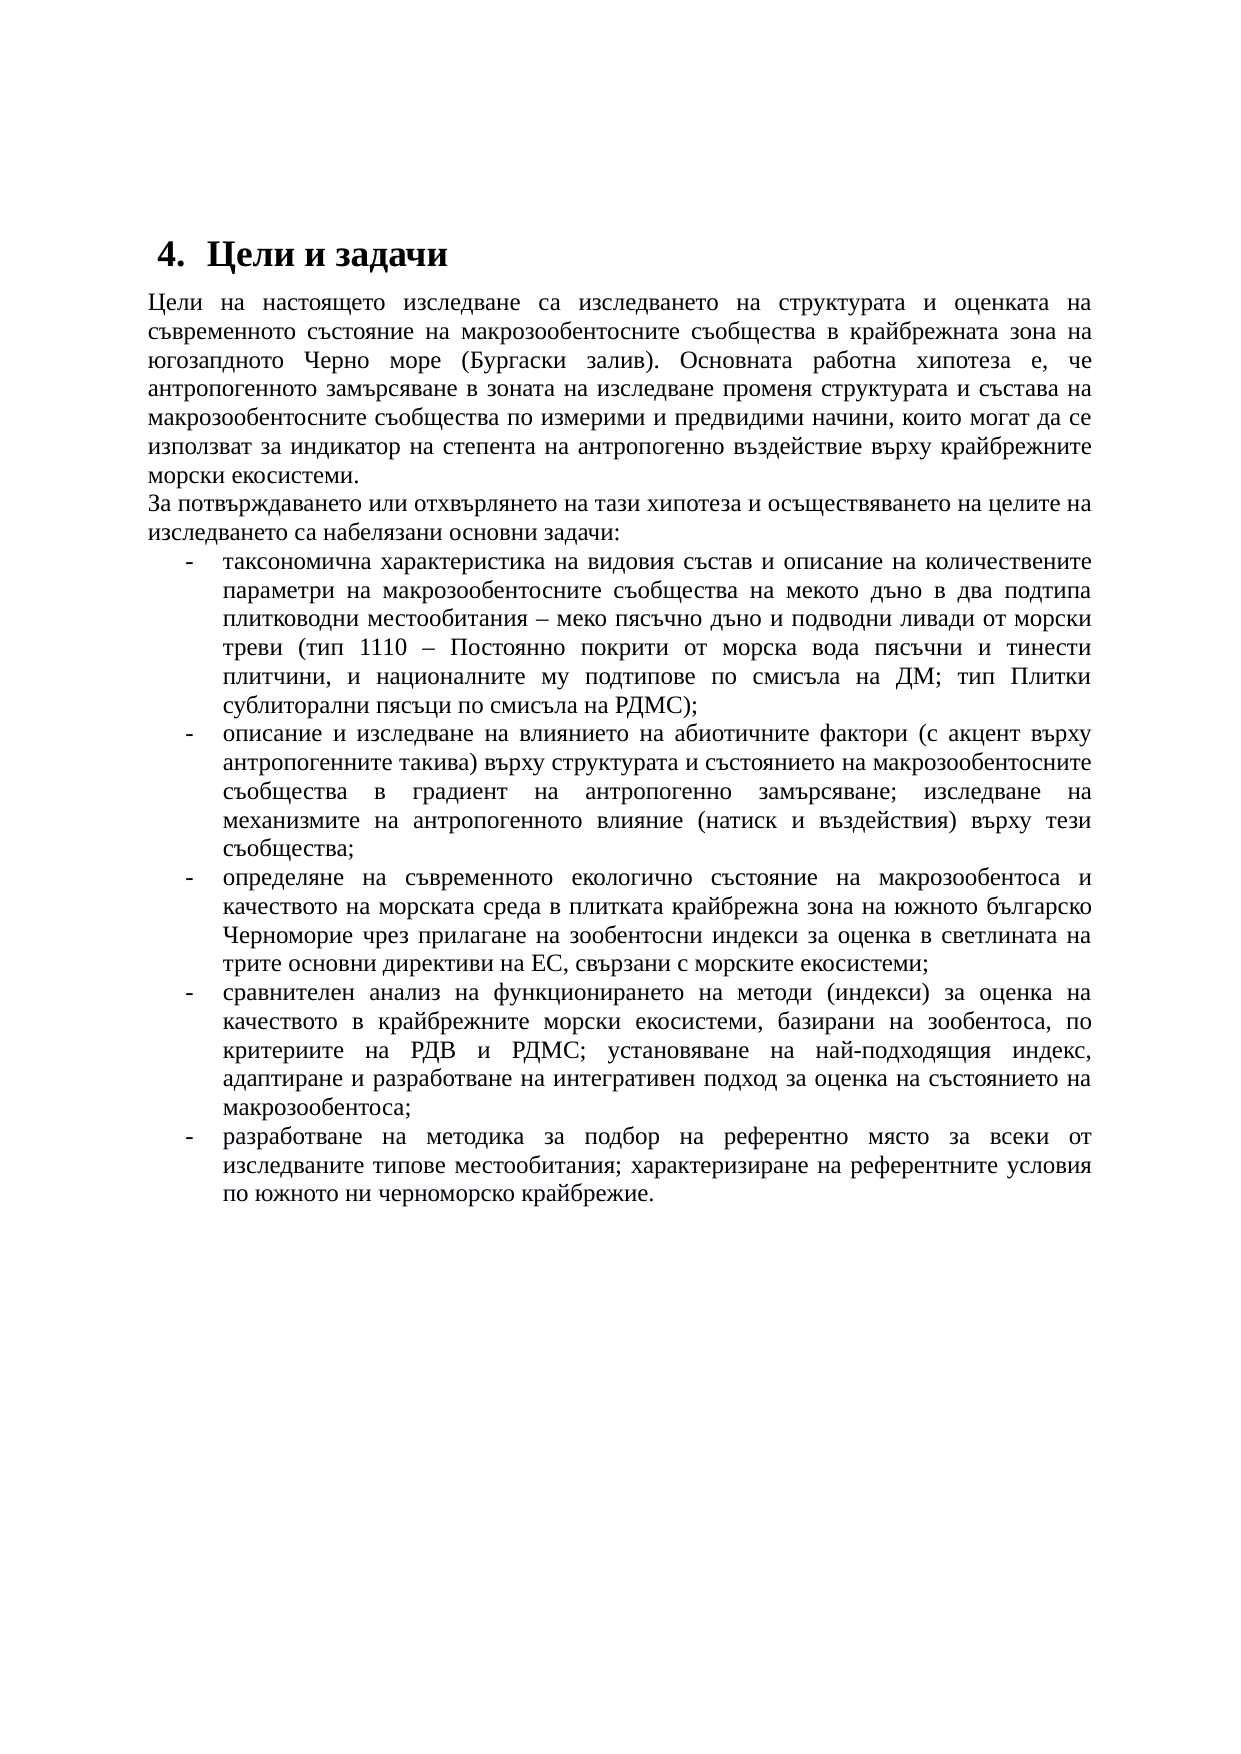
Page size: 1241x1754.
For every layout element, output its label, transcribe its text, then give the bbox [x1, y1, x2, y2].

text Цели на настоящето изследване са изследването на структурата и оценката на съвременното състояние на макрозообентосните съобщества в крайбрежната зона на югозапдното Черно море (Бургаски залив). Основната работна хипотеза е, че антропогенното замърсяване в зоната на изследване променя структурата и състава на макрозообентосните съобщества по измерими и предвидими начини, които могат да се използват за индикатор на степента на антропогенно въздействие върху крайбрежните морски екосистеми. [148, 287, 1093, 488]
text За потвърждаването или отхвърлянето на тази хипотеза и осъществяването на целите на изследването са набелязани основни задачи: [148, 488, 1093, 546]
list разработване на методика за подбор на референтно място за всеки от изследваните типове местообитания; характеризиране на референтните условия по южното ни черноморско крайбрежие. [185, 1121, 1093, 1207]
list сравнителен анализ на функционирането на методи (индекси) за оценка на качеството в крайбрежните морски екосистеми, базирани на зообентоса, по критериите на РДВ и РДМС; установяване на най-подходящия индекс, адаптиране и разработване на интегративен подход за оценка на състоянието на макрозообентоса; [185, 977, 1093, 1121]
subtitle Цели и задачи [185, 232, 1093, 275]
list описание и изследване на влиянието на абиотичните фактори (с акцент върху антропогенните такива) върху структурата и състоянието на макрозообентосните съобщества в градиент на антропогенно замърсяване; изследване на механизмите на антропогенното влияние (натиск и въздействия) върху тези съобщества; [185, 718, 1093, 862]
list определяне на съвременното екологично състояние на макрозообентоса и качеството на морската среда в плитката крайбрежна зона на южното българско Черноморие чрез прилагане на зообентосни индекси за оценка в светлината на трите основни директиви на ЕС, свързани с морските екосистеми; [185, 862, 1093, 977]
list таксономична характеристика на видовия състав и описание на количествените параметри на макрозообентосните съобщества на мекото дъно в два подтипа плитководни местообитания – меко пясъчно дъно и подводни ливади от морски треви (тип 1110 – Постоянно покрити от морска вода пясъчни и тинести плитчини, и националните му подтипове по смисъла на ДМ; тип Плитки сублиторални пясъци по смисъла на РДМС); [185, 546, 1093, 718]
